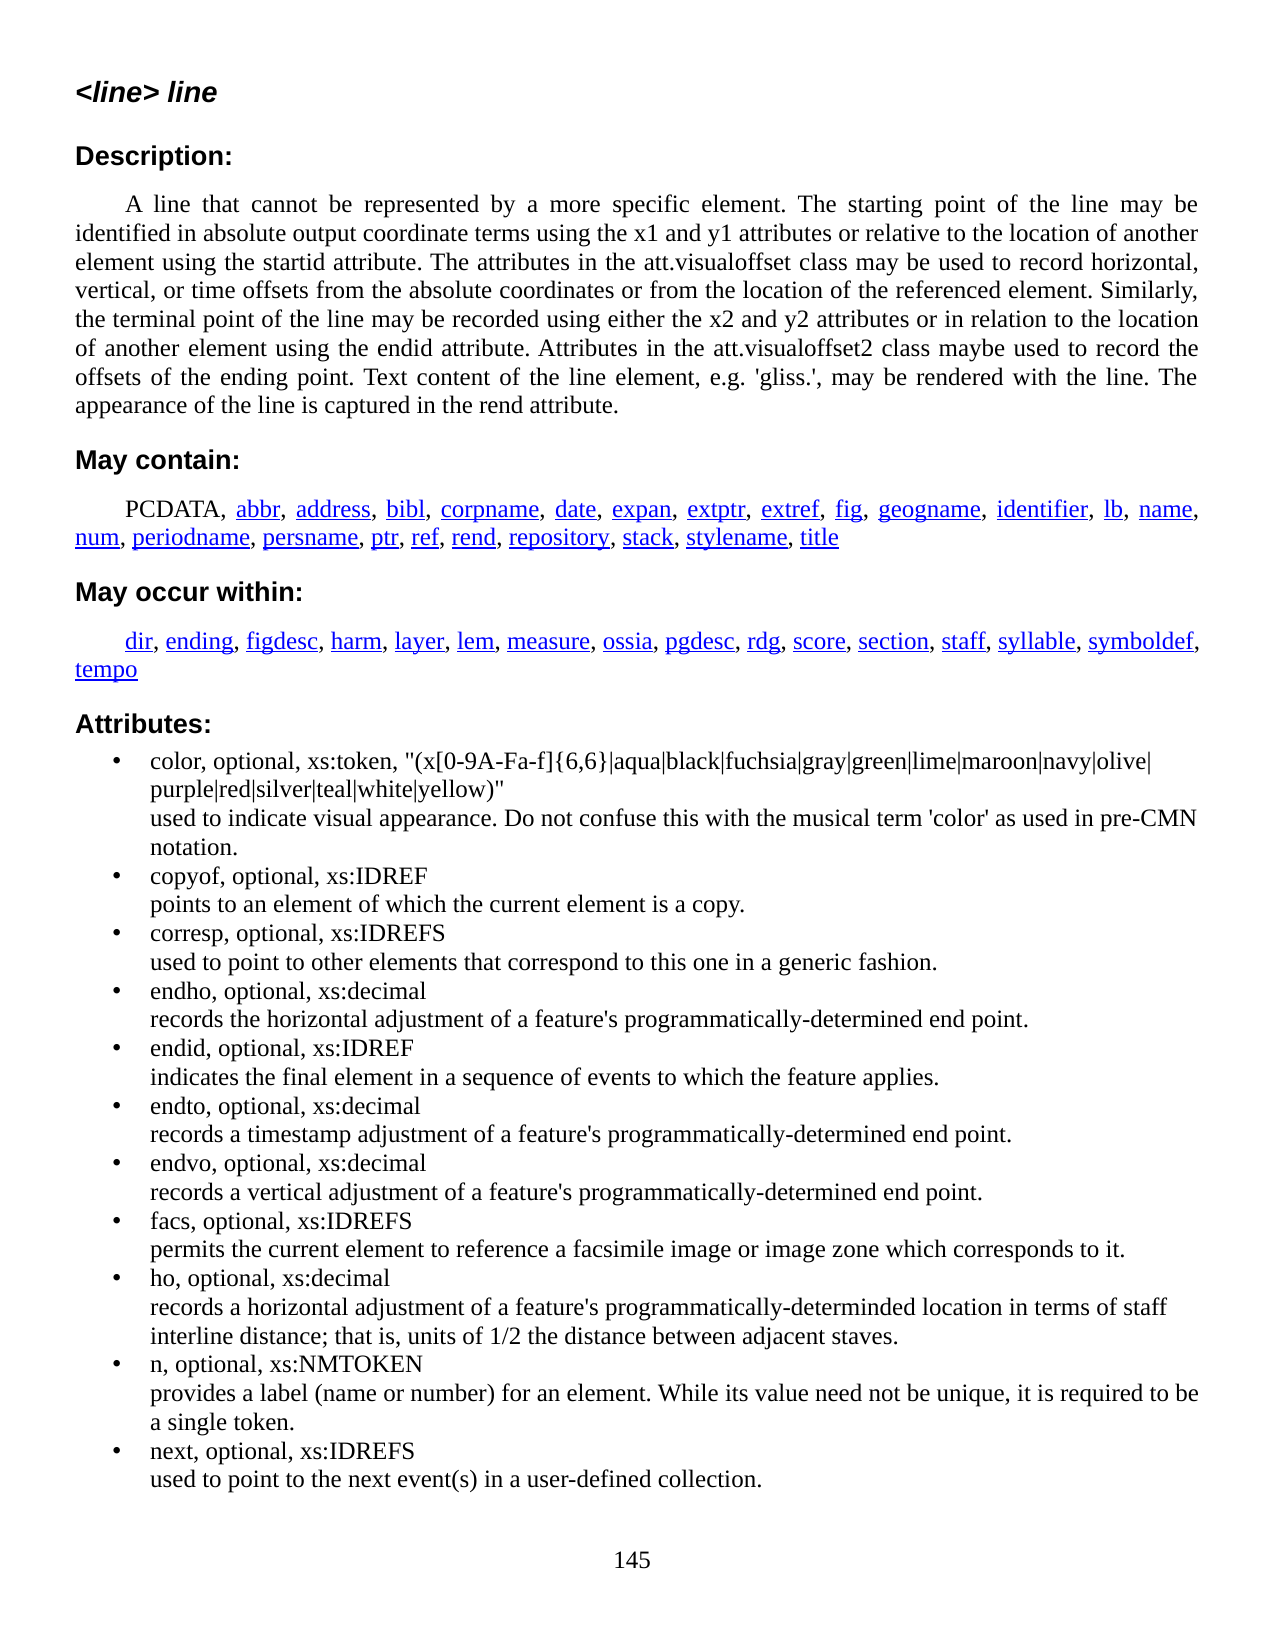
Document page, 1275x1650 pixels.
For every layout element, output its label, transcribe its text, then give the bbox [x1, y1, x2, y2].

subtitle May occur within: [75, 576, 1200, 607]
list facs, optional, xs:IDREFS permits the current element to reference a facsimile image or image zone which corresponds to it. [112, 1206, 1200, 1263]
list color, optional, xs:token, "(x[0-9A-Fa-f]{6,6}|aqua|black|fuchsia|gray|green|lime|maroon|navy|olive|purple|red|silver|teal|white|yellow)" used to indicate visual appearance. Do not confuse this with the musical term 'color' as used in pre-CMN notation. [112, 746, 1200, 861]
list ho, optional, xs:decimal records a horizontal adjustment of a feature's programmatically-determinded location in terms of staff interline distance; that is, units of 1/2 the distance between adjacent staves. [112, 1263, 1200, 1349]
list endvo, optional, xs:decimal records a vertical adjustment of a feature's programmatically-determined end point. [112, 1148, 1200, 1206]
subtitle Attributes: [75, 708, 1200, 739]
subtitle May contain: [75, 444, 1200, 476]
subtitle Description: [75, 140, 1200, 171]
list n, optional, xs:NMTOKEN provides a label (name or number) for an element. While its value need not be unique, it is required to be a single token. [112, 1349, 1200, 1436]
list endho, optional, xs:decimal records the horizontal adjustment of a feature's programmatically-determined end point. [112, 976, 1200, 1033]
list endid, optional, xs:IDREF indicates the final element in a sequence of events to which the feature applies. [112, 1033, 1200, 1091]
text PCDATA, abbr, address, bibl, corpname, date, expan, extptr, extref, fig, geogname, identifier, lb, name, num, periodname, persname, ptr, ref, rend, repository, stack, stylename, title [75, 494, 1200, 551]
subtitle <line> line [75, 75, 1200, 108]
list endto, optional, xs:decimal records a timestamp adjustment of a feature's programmatically-determined end point. [112, 1091, 1200, 1148]
text dir, ending, figdesc, harm, layer, lem, measure, ossia, pgdesc, rdg, score, section, staff, syllable, symboldef, tempo [75, 626, 1200, 683]
list next, optional, xs:IDREFS used to point to the next event(s) in a user-defined collection. [112, 1436, 1200, 1493]
list corresp, optional, xs:IDREFS used to point to other elements that correspond to this one in a generic fashion. [112, 918, 1200, 976]
list copyof, optional, xs:IDREF points to an element of which the current element is a copy. [112, 861, 1200, 918]
text A line that cannot be represented by a more specific element. The starting point of the line may be identified in absolute output coordinate terms using the x1 and y1 attributes or relative to the location of another element using the startid attribute. The attributes in the att.visualoffset class may be used to record horizontal, vertical, or time offsets from the absolute coordinates or from the location of the referenced element. Similarly, the terminal point of the line may be recorded using either the x2 and y2 attributes or in relation to the location of another element using the endid attribute. Attributes in the att.visualoffset2 class maybe used to record the offsets of the ending point. Text content of the line element, e.g. 'gliss.', may be rendered with the line. The appearance of the line is captured in the rend attribute. [75, 189, 1200, 419]
